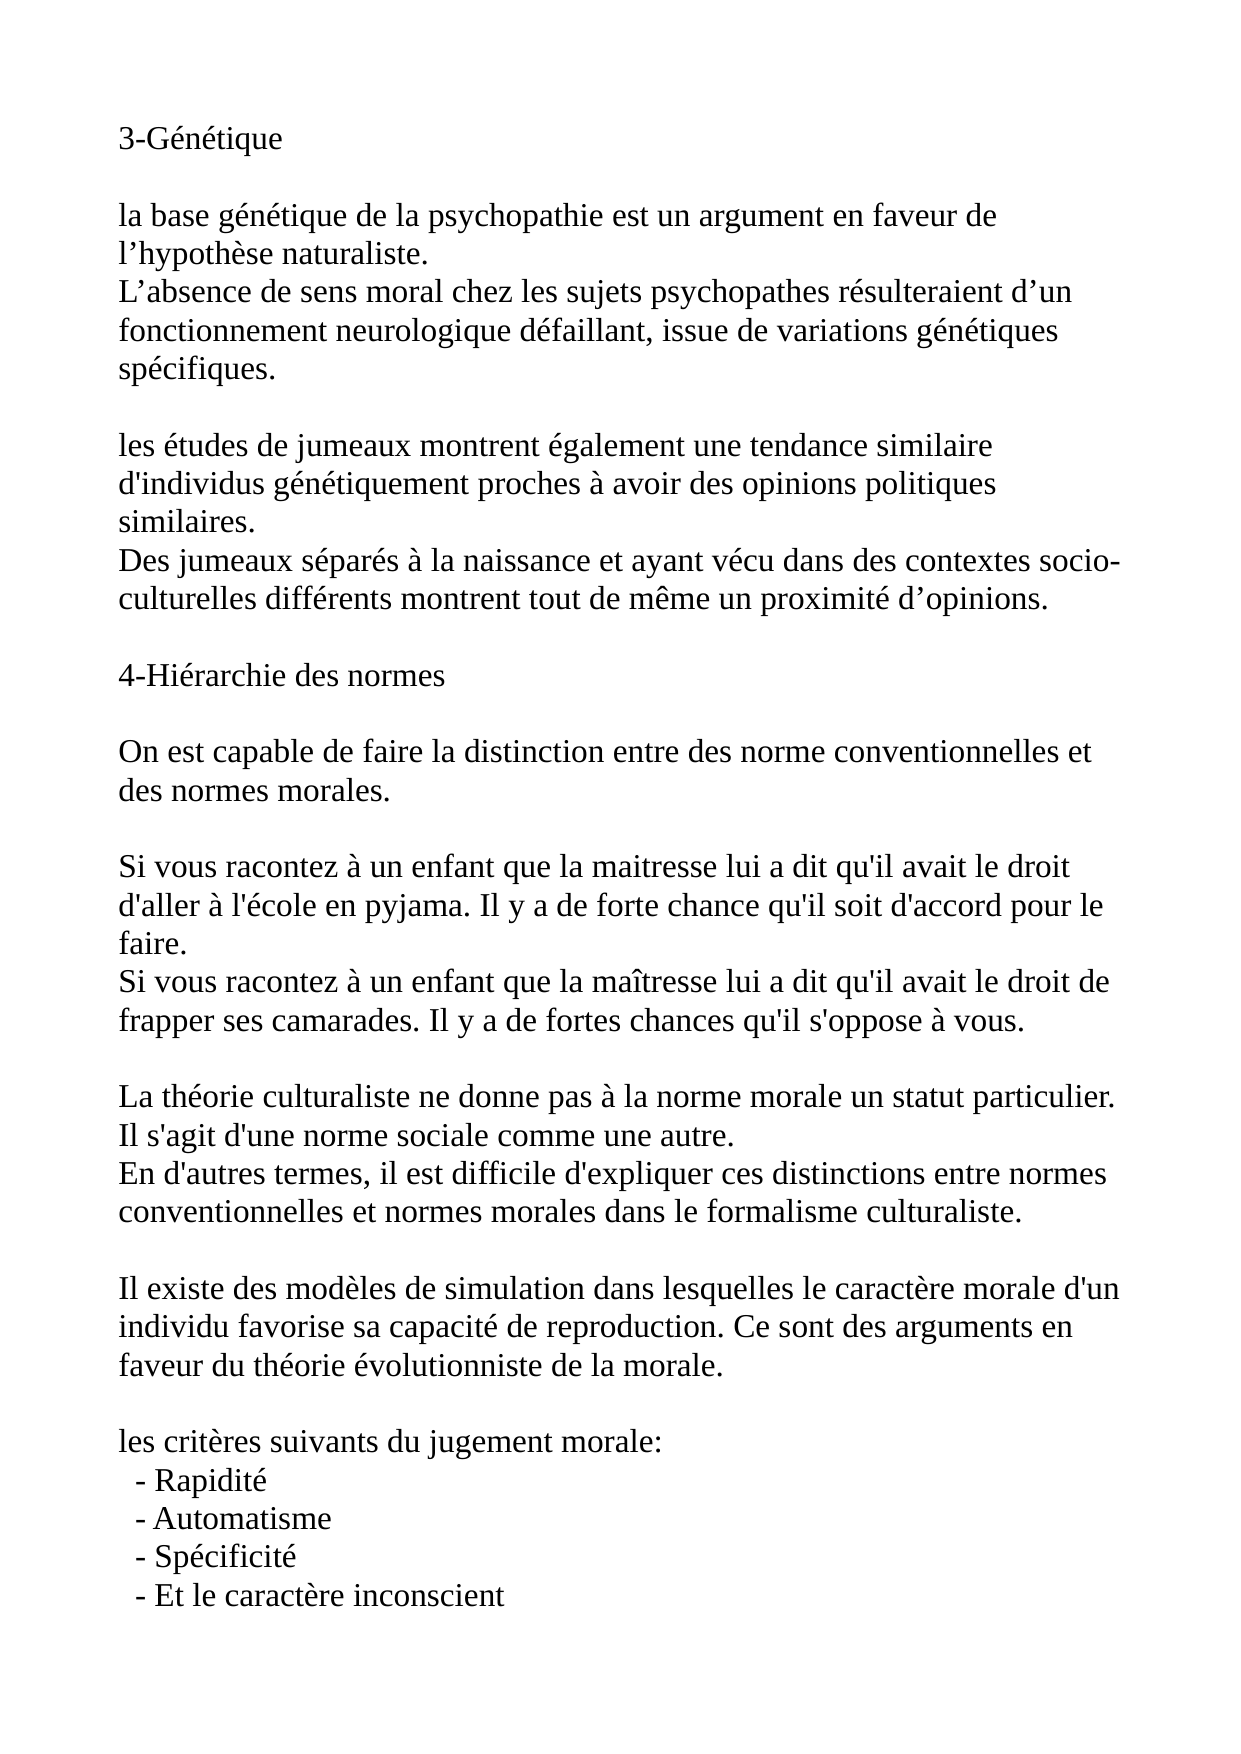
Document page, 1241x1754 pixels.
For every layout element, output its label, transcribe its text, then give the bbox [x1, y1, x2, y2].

text L’absence de sens moral chez les sujets psychopathes résulteraient d’un fonctionnement neurologique défaillant, issue de variations génétiques spécifiques. [118, 271, 1122, 386]
text - Rapidité [118, 1460, 1122, 1498]
text - Automatisme [118, 1498, 1122, 1536]
text 4-Hiérarchie des normes [118, 655, 1122, 693]
text Des jumeaux séparés à la naissance et ayant vécu dans des contextes socio-culturelles différents montrent tout de même un proximité d’opinions. [118, 540, 1122, 616]
text les critères suivants du jugement morale: [118, 1421, 1122, 1460]
text 3-Génétique [118, 118, 1122, 156]
text la base génétique de la psychopathie est un argument en faveur de l’hypothèse naturaliste. [118, 195, 1122, 271]
text - Spécificité [118, 1536, 1122, 1575]
text Il existe des modèles de simulation dans lesquelles le caractère morale d'un individu favorise sa capacité de reproduction. Ce sont des arguments en faveur du théorie évolutionniste de la morale. [118, 1268, 1122, 1383]
text - Et le caractère inconscient [118, 1575, 1122, 1613]
text les études de jumeaux montrent également une tendance similaire d'individus génétiquement proches à avoir des opinions politiques similaires. [118, 425, 1122, 540]
text La théorie culturaliste ne donne pas à la norme morale un statut particulier. Il s'agit d'une norme sociale comme une autre. [118, 1076, 1122, 1153]
text Si vous racontez à un enfant que la maîtresse lui a dit qu'il avait le droit de frapper ses camarades. Il y a de fortes chances qu'il s'oppose à vous. [118, 961, 1122, 1038]
text On est capable de faire la distinction entre des norme conventionnelles et des normes morales. [118, 731, 1122, 808]
text Si vous racontez à un enfant que la maitresse lui a dit qu'il avait le droit d'aller à l'école en pyjama. Il y a de forte chance qu'il soit d'accord pour le faire. [118, 846, 1122, 961]
text En d'autres termes, il est difficile d'expliquer ces distinctions entre normes [118, 1153, 1122, 1191]
text conventionnelles et normes morales dans le formalisme culturaliste. [118, 1191, 1122, 1230]
